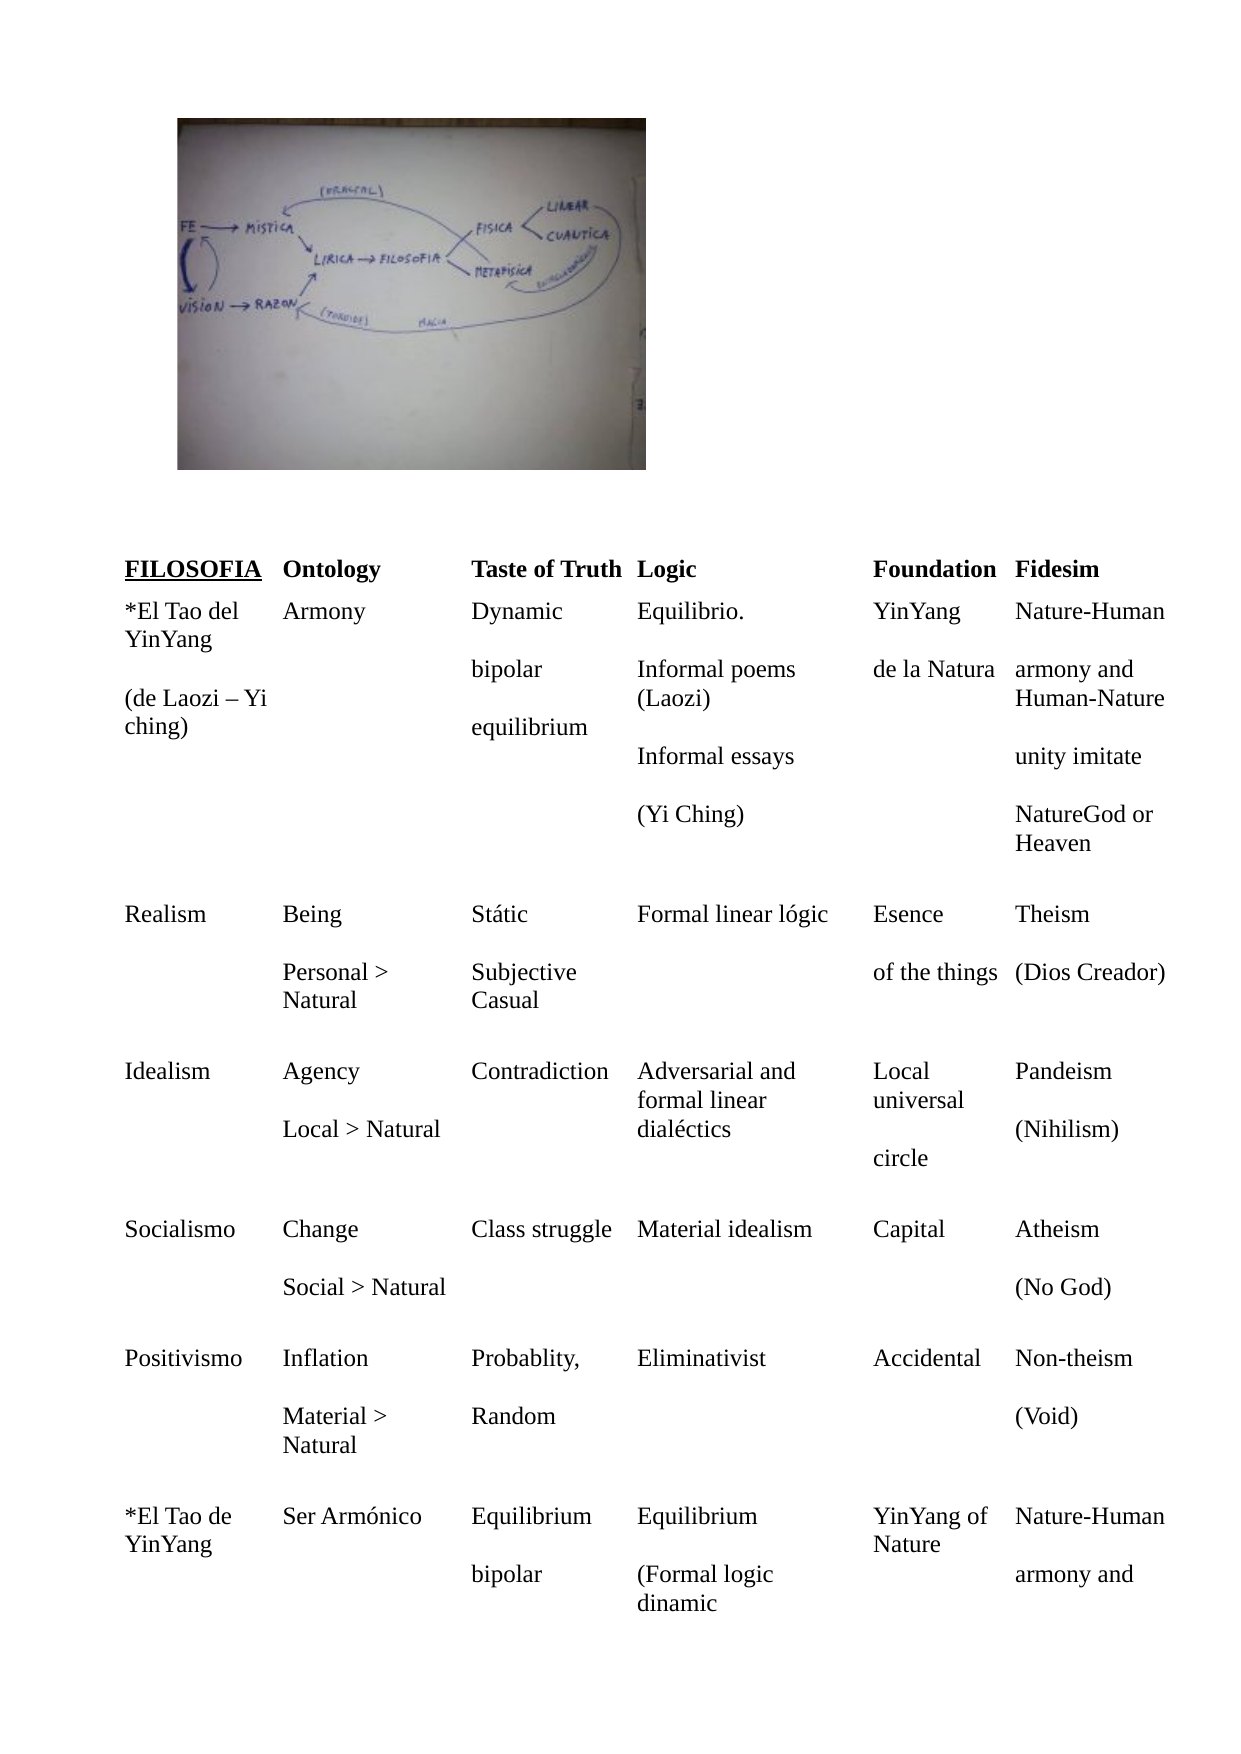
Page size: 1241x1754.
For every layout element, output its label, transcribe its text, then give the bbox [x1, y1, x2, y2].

table_header Taste of Truth [465, 548, 631, 589]
table_cell Contradiction [465, 1050, 631, 1208]
table_cell Adversarial and formal linear dialéctics [631, 1050, 867, 1208]
table_cell Dynamic bipolar equilibrium [465, 590, 631, 892]
table_header Foundation [867, 548, 1009, 589]
table_cell Agency Local > Natural [276, 1050, 465, 1208]
table_cell Capital [867, 1208, 1009, 1337]
table_cell Theism (Dios Creador) [1009, 893, 1215, 1050]
table_cell Non-theism (Void) [1009, 1337, 1215, 1494]
picture [177, 118, 646, 470]
table_header Ontology [276, 548, 465, 589]
table_cell Class struggle [465, 1208, 631, 1337]
table_cell Pandeism (Nihilism) [1009, 1050, 1215, 1208]
table_cell Nature-Human armony and Human-Nature unity imitate NatureGod or Heaven [1009, 590, 1215, 892]
table_cell Esence of the things [867, 893, 1009, 1050]
table_cell Armony [276, 590, 465, 892]
table_cell Idealism [118, 1050, 276, 1208]
table_cell Equilibrium bipolar [465, 1495, 631, 1623]
table_cell Ser Armónico [276, 1495, 465, 1623]
table_cell Material idealism [631, 1208, 867, 1337]
table_header Fidesim [1009, 548, 1215, 589]
table_cell Equilibrio. Informal poems (Laozi) Informal essays (Yi Ching) [631, 590, 867, 892]
table_cell Change Social > Natural [276, 1208, 465, 1337]
table_cell Inflation Material > Natural [276, 1337, 465, 1494]
table_cell Formal linear lógic [631, 893, 867, 1050]
table_header Logic [631, 548, 867, 589]
table_cell Socialismo [118, 1208, 276, 1337]
table_cell Positivismo [118, 1337, 276, 1494]
table_cell Státic Subjective Casual [465, 893, 631, 1050]
table_cell Equilibrium (Formal logic dinamic [631, 1495, 867, 1623]
table_cell Eliminativist [631, 1337, 867, 1494]
table_cell Local universal circle [867, 1050, 1009, 1208]
table_cell YinYang de la Natura [867, 590, 1009, 892]
table_cell Probablity, Random [465, 1337, 631, 1494]
table_cell Atheism (No God) [1009, 1208, 1215, 1337]
table_header FILOSOFIA [118, 548, 276, 589]
table_cell Being Personal > Natural [276, 893, 465, 1050]
table_cell Accidental [867, 1337, 1009, 1494]
table_cell Realism [118, 893, 276, 1050]
table_cell *El Tao del YinYang (de Laozi – Yi ching) [118, 590, 276, 892]
table_cell Nature-Human armony and [1009, 1495, 1215, 1623]
table_cell YinYang of Nature [867, 1495, 1009, 1623]
table_cell *El Tao de YinYang [118, 1495, 276, 1623]
